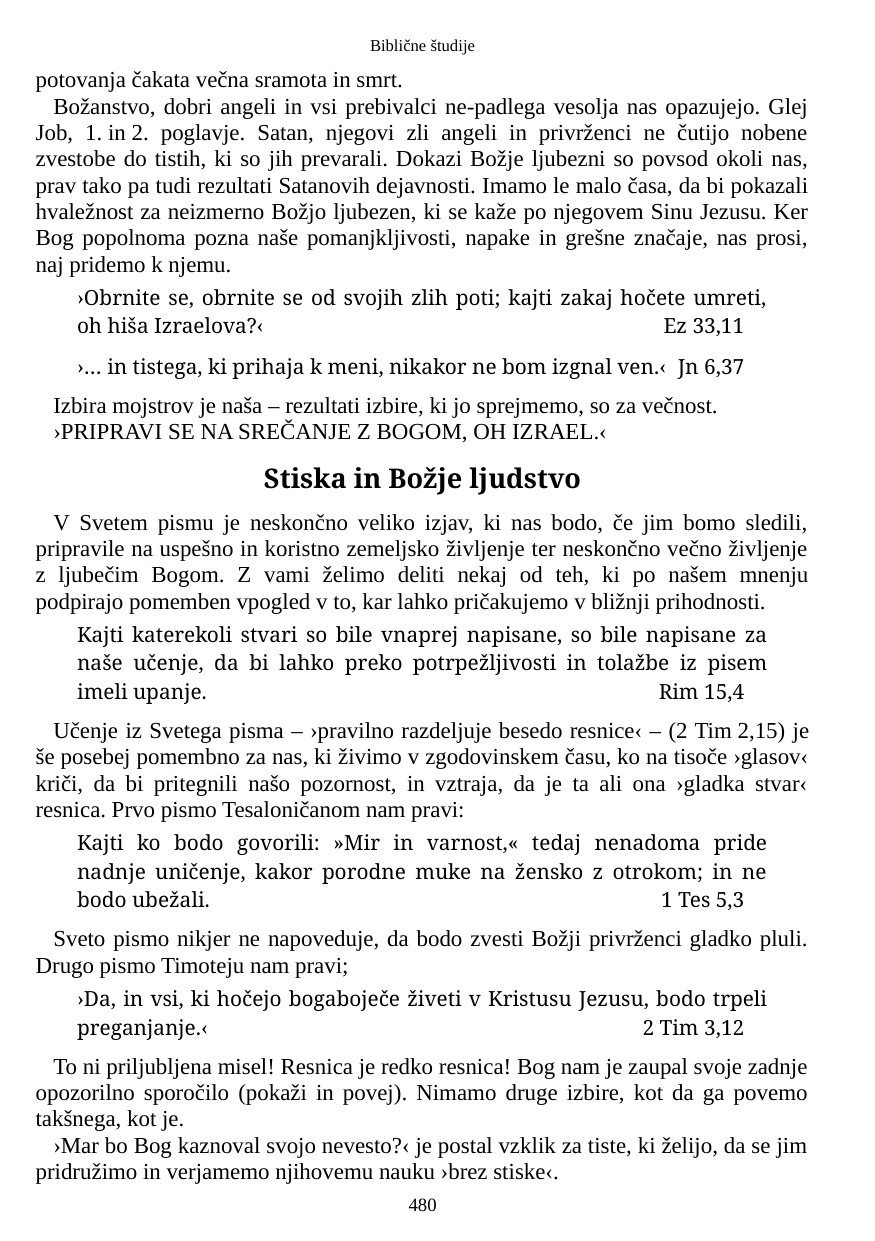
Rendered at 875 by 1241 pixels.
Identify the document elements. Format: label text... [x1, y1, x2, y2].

text potovanja čakata večna sramota in smrt. [35, 66, 809, 93]
text Sveto pismo nikjer ne napoveduje, da bodo zvesti Božji privrženci gladko pluli. Drugo pismo Timoteju nam pravi; [35, 926, 809, 978]
text Izbira mojstrov je naša – rezultati izbire, ki jo sprejmemo, so za večnost. [35, 392, 809, 418]
text Božanstvo, dobri angeli in vsi prebivalci ne-padlega vesolja nas opazujejo. Glej Job, 1. in 2. poglavje. Satan, njegovi zli angeli in privrženci ne čutijo nobene zvestobe do tistih, ki so jih prevarali. Dokazi Božje ljubezni so povsod okoli nas, prav tako pa tudi rezultati Satanovih dejavnosti. Imamo le malo časa, da bi pokazali hvaležnost za neizmerno Božjo ljubezen, ki se kaže po njegovem Sinu Jezusu. Ker Bog popolnoma pozna naše pomanjkljivosti, napake in grešne značaje, nas prosi, naj pridemo k njemu. [35, 93, 809, 277]
text ›PRIPRAVI SE NA SREČANJE Z BOGOM, OH IZRAEL.‹ [35, 418, 809, 445]
text Kajti ko bodo govorili: »Mir in varnost,« tedaj nenadoma pride nadnje uničenje, kakor porodne muke na žensko z otrokom; in ne bodo ubežali. 1 Tes 5,3 [77, 828, 768, 914]
text Učenje iz Svetega pisma – ›pravilno razdeljuje besedo resnice‹ – (2 Tim 2,15) je še posebej pomembno za nas, ki živimo v zgodovinskem času, ko na tisoče ›glasov‹ kriči, da bi pritegnili našo pozornost, in vztraja, da je ta ali ona ›gladka stvar‹ resnica. Prvo pismo Tesaloničanom nam pravi: [35, 717, 809, 822]
text To ni priljubljena misel! Resnica je redko resnica! Bog nam je zaupal svoje zadnje opozorilno sporočilo (pokaži in povej). Nimamo druge izbire, kot da ga povemo takšnega, kot je. [35, 1053, 809, 1132]
subtitle Stiska in Božje ljudstvo [35, 459, 809, 496]
text ›Mar bo Bog kaznoval svojo nevesto?‹ je postal vzklik za tiste, ki želijo, da se jim pridružimo in verjamemo njihovemu nauku ›brez stiske‹. [35, 1132, 809, 1184]
text ›Da, in vsi, ki hočejo bogaboječe živeti v Kristusu Jezusu, bodo trpeli preganjanje.‹ 2 Tim 3,12 [77, 984, 768, 1041]
text ›Obrnite se, obrnite se od svojih zlih poti; kajti zakaj hočete umreti, oh hiša Izraelova?‹ Ez 33,11 [77, 283, 768, 340]
text V Svetem pismu je neskončno veliko izjav, ki nas bodo, če jim bomo sledili, pripravile na uspešno in koristno zemeljsko življenje ter neskončno večno življenje z ljubečim Bogom. Z vami želimo deliti nekaj od teh, ki po našem mnenju podpirajo pomemben vpogled v to, kar lahko pričakujemo v bližnji prihodnosti. [35, 509, 809, 614]
text Kajti katerekoli stvari so bile vnaprej napisane, so bile napisane za naše učenje, da bi lahko preko potrpežljivosti in tolažbe iz pisem imeli upanje. Rim 15,4 [77, 620, 768, 705]
text ›… in tistega, ki prihaja k meni, nikakor ne bom izgnal ven.‹ Jn 6,37 [77, 352, 768, 380]
